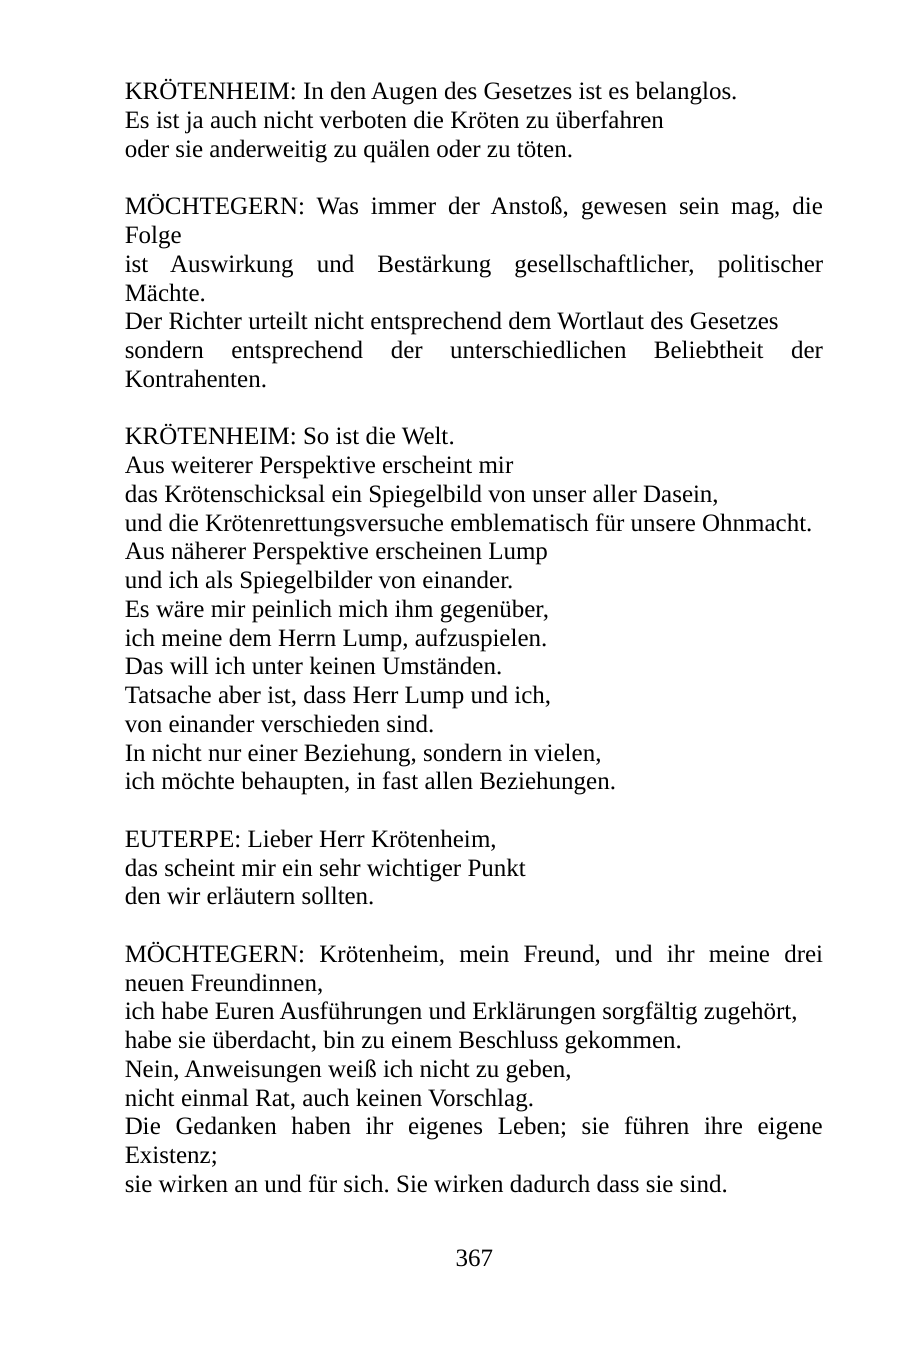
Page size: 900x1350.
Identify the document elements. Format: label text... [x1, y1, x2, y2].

text Das will ich unter keinen Umständen. [124, 651, 823, 680]
text Aus näherer Perspektive erscheinen Lump [124, 536, 823, 565]
text Nein, Anweisungen weiß ich nicht zu geben, [124, 1054, 823, 1083]
text Der Richter urteilt nicht entsprechend dem Wortlaut des Gesetzes [124, 306, 823, 335]
text Die Gedanken haben ihr eigenes Leben; sie führen ihre eigene Existenz; [124, 1111, 823, 1169]
text ich meine dem Herrn Lump, aufzuspielen. [124, 623, 823, 651]
text Es ist ja auch nicht verboten die Kröten zu überfahren [124, 105, 823, 134]
text KRÖTENHEIM: So ist die Welt. [124, 421, 823, 450]
text habe sie überdacht, bin zu einem Beschluss gekommen. [124, 1025, 823, 1054]
text ist Auswirkung und Bestärkung gesellschaftlicher, politischer Mächte. [124, 249, 823, 306]
text Es wäre mir peinlich mich ihm gegenüber, [124, 594, 823, 623]
text ich möchte behaupten, in fast allen Beziehungen. [124, 766, 823, 795]
text EUTERPE: Lieber Herr Krötenheim, [124, 824, 823, 853]
text KRÖTENHEIM: In den Augen des Gesetzes ist es belanglos. [124, 76, 823, 105]
text MÖCHTEGERN: Krötenheim, mein Freund, und ihr meine drei neuen Freundinnen, [124, 939, 823, 996]
text den wir erläutern sollten. [124, 881, 823, 910]
text und die Krötenrettungsversuche emblematisch für unsere Ohnmacht. [124, 508, 823, 536]
text MÖCHTEGERN: Was immer der Anstoß, gewesen sein mag, die Folge [124, 191, 823, 249]
text ich habe Euren Ausführungen und Erklärungen sorgfältig zugehört, [124, 996, 823, 1025]
text sie wirken an und für sich. Sie wirken dadurch dass sie sind. [124, 1169, 823, 1198]
text sondern entsprechend der unterschiedlichen Beliebtheit der Kontrahenten. [124, 335, 823, 393]
text von einander verschieden sind. [124, 709, 823, 738]
text das scheint mir ein sehr wichtiger Punkt [124, 853, 823, 881]
text Aus weiterer Perspektive erscheint mir [124, 450, 823, 479]
text und ich als Spiegelbilder von einander. [124, 565, 823, 594]
text Tatsache aber ist, dass Herr Lump und ich, [124, 680, 823, 709]
text oder sie anderweitig zu quälen oder zu töten. [124, 134, 823, 163]
text nicht einmal Rat, auch keinen Vorschlag. [124, 1083, 823, 1111]
text das Krötenschicksal ein Spiegelbild von unser aller Dasein, [124, 479, 823, 508]
text In nicht nur einer Beziehung, sondern in vielen, [124, 738, 823, 766]
